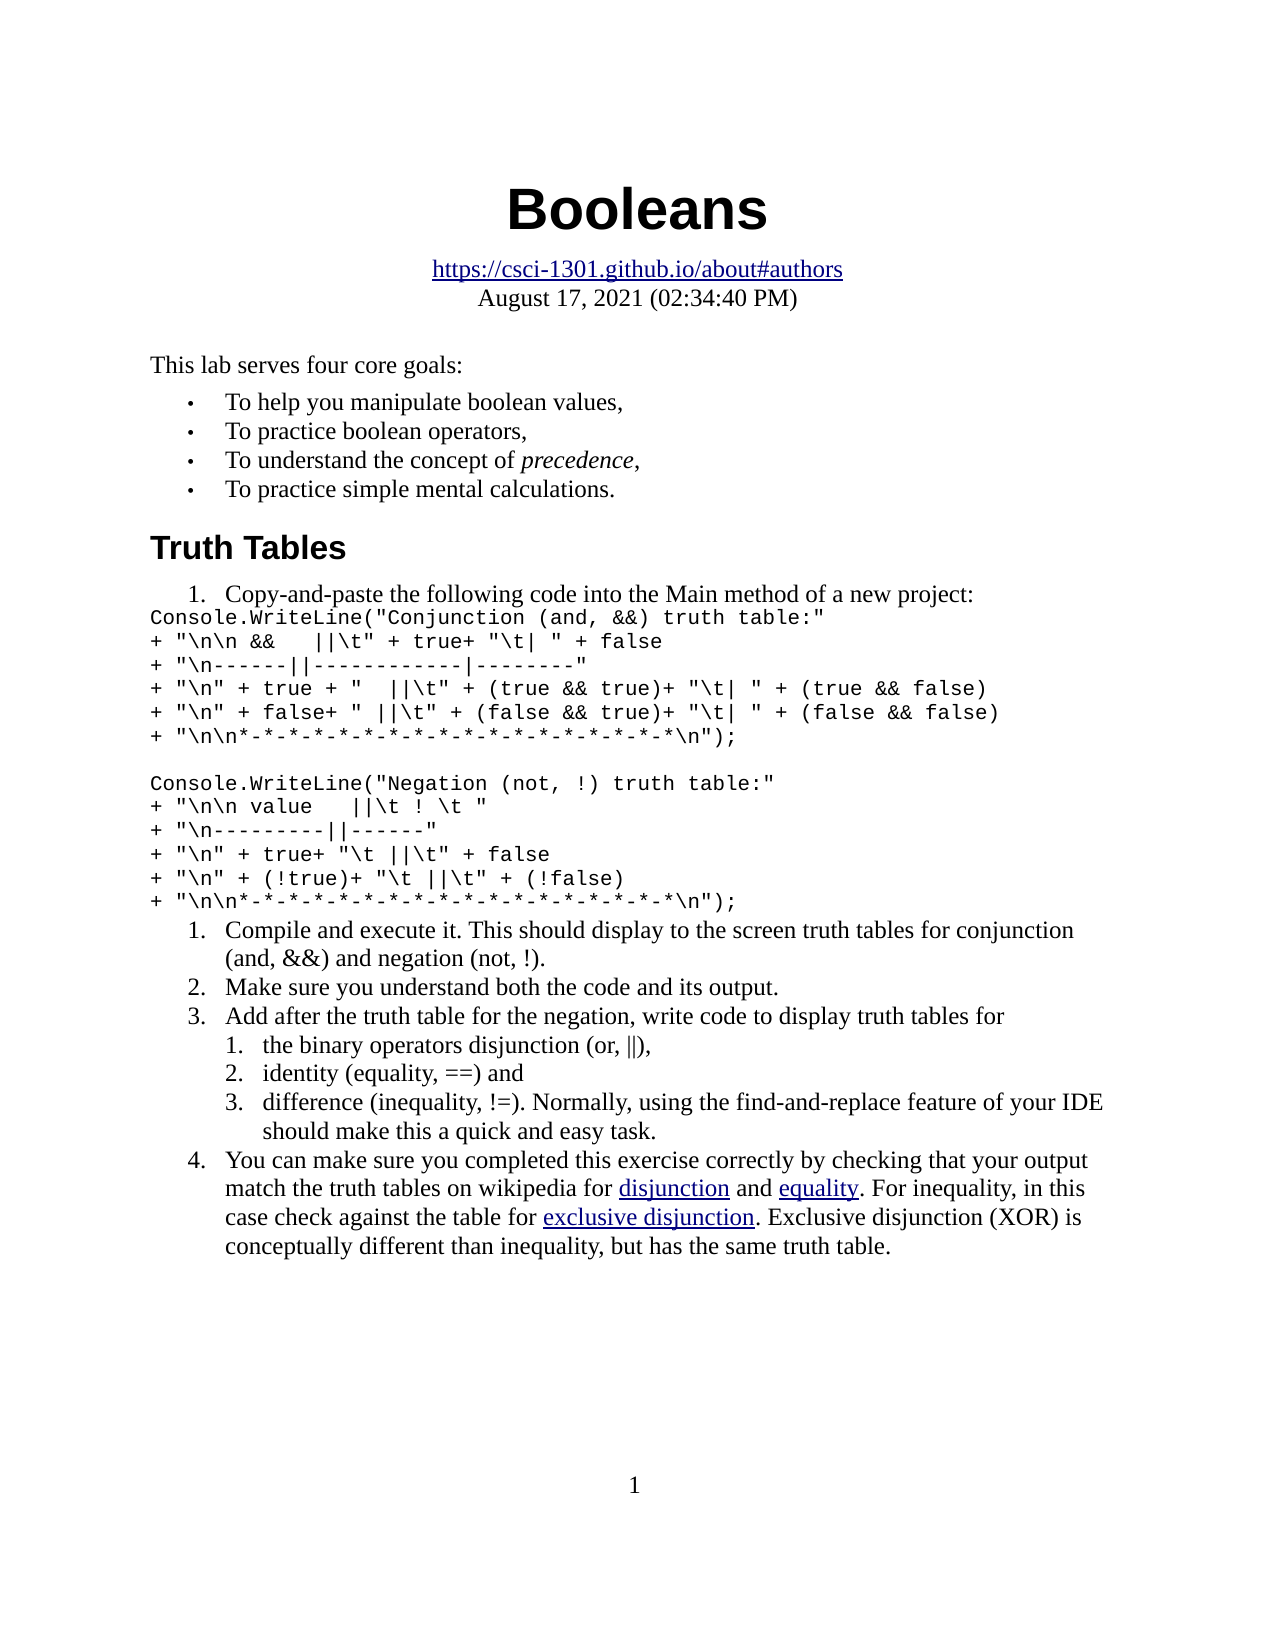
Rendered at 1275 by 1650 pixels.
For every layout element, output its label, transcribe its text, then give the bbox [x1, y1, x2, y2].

text August 17, 2021 (02:34:40 PM) [150, 283, 1125, 312]
title Booleans [150, 175, 1125, 242]
text Console.WriteLine("Conjunction (and, &&) truth table:" [150, 607, 1125, 631]
list To understand the concept of precedence, [187, 445, 1125, 474]
list Copy-and-paste the following code into the Main method of a new project: [187, 579, 1125, 607]
text + "\n\n*-*-*-*-*-*-*-*-*-*-*-*-*-*-*-*-*-*\n"); [150, 891, 1125, 915]
list To practice boolean operators, [187, 416, 1125, 445]
text + "\n" + true + " ||\t" + (true && true)+ "\t| " + (true && false) [150, 678, 1125, 702]
list To practice simple mental calculations. [187, 474, 1125, 502]
list Add after the truth table for the negation, write code to display truth tables for [187, 1001, 1125, 1030]
list To help you manipulate boolean values, [187, 387, 1125, 416]
list Compile and execute it. This should display to the screen truth tables for conjunction (and, &&) and negation (not, !). [187, 915, 1125, 972]
subtitle Truth Tables [150, 527, 1125, 566]
list difference (inequality, !=). Normally, using the find-and-replace feature of your IDE should make this a quick and easy task. [225, 1087, 1125, 1145]
list identity (equality, ==) and [225, 1058, 1125, 1087]
text + "\n" + true+ "\t ||\t" + false [150, 844, 1125, 867]
text + "\n" + false+ " ||\t" + (false && true)+ "\t| " + (false && false) [150, 702, 1125, 726]
text + "\n---------||------" [150, 820, 1125, 844]
text + "\n------||------------|--------" [150, 655, 1125, 678]
text + "\n\n && ||\t" + true+ "\t| " + false [150, 631, 1125, 655]
list You can make sure you completed this exercise correctly by checking that your output match the truth tables on wikipedia for disjunction and equality. For inequality, in this case check against the table for exclusive disjunction. Exclusive disjunction (XOR) is conceptually different than inequality, but has the same truth table. [187, 1145, 1125, 1260]
text + "\n" + (!true)+ "\t ||\t" + (!false) [150, 867, 1125, 891]
text This lab serves four core goals: [150, 350, 1125, 378]
list Make sure you understand both the code and its output. [187, 972, 1125, 1001]
text + "\n\n value ||\t ! \t " [150, 797, 1125, 820]
text https://csci-1301.github.io/about#authors [150, 254, 1125, 283]
text + "\n\n*-*-*-*-*-*-*-*-*-*-*-*-*-*-*-*-*-*\n"); [150, 726, 1125, 749]
list the binary operators disjunction (or, ||), [225, 1030, 1125, 1058]
text Console.WriteLine("Negation (not, !) truth table:" [150, 773, 1125, 797]
